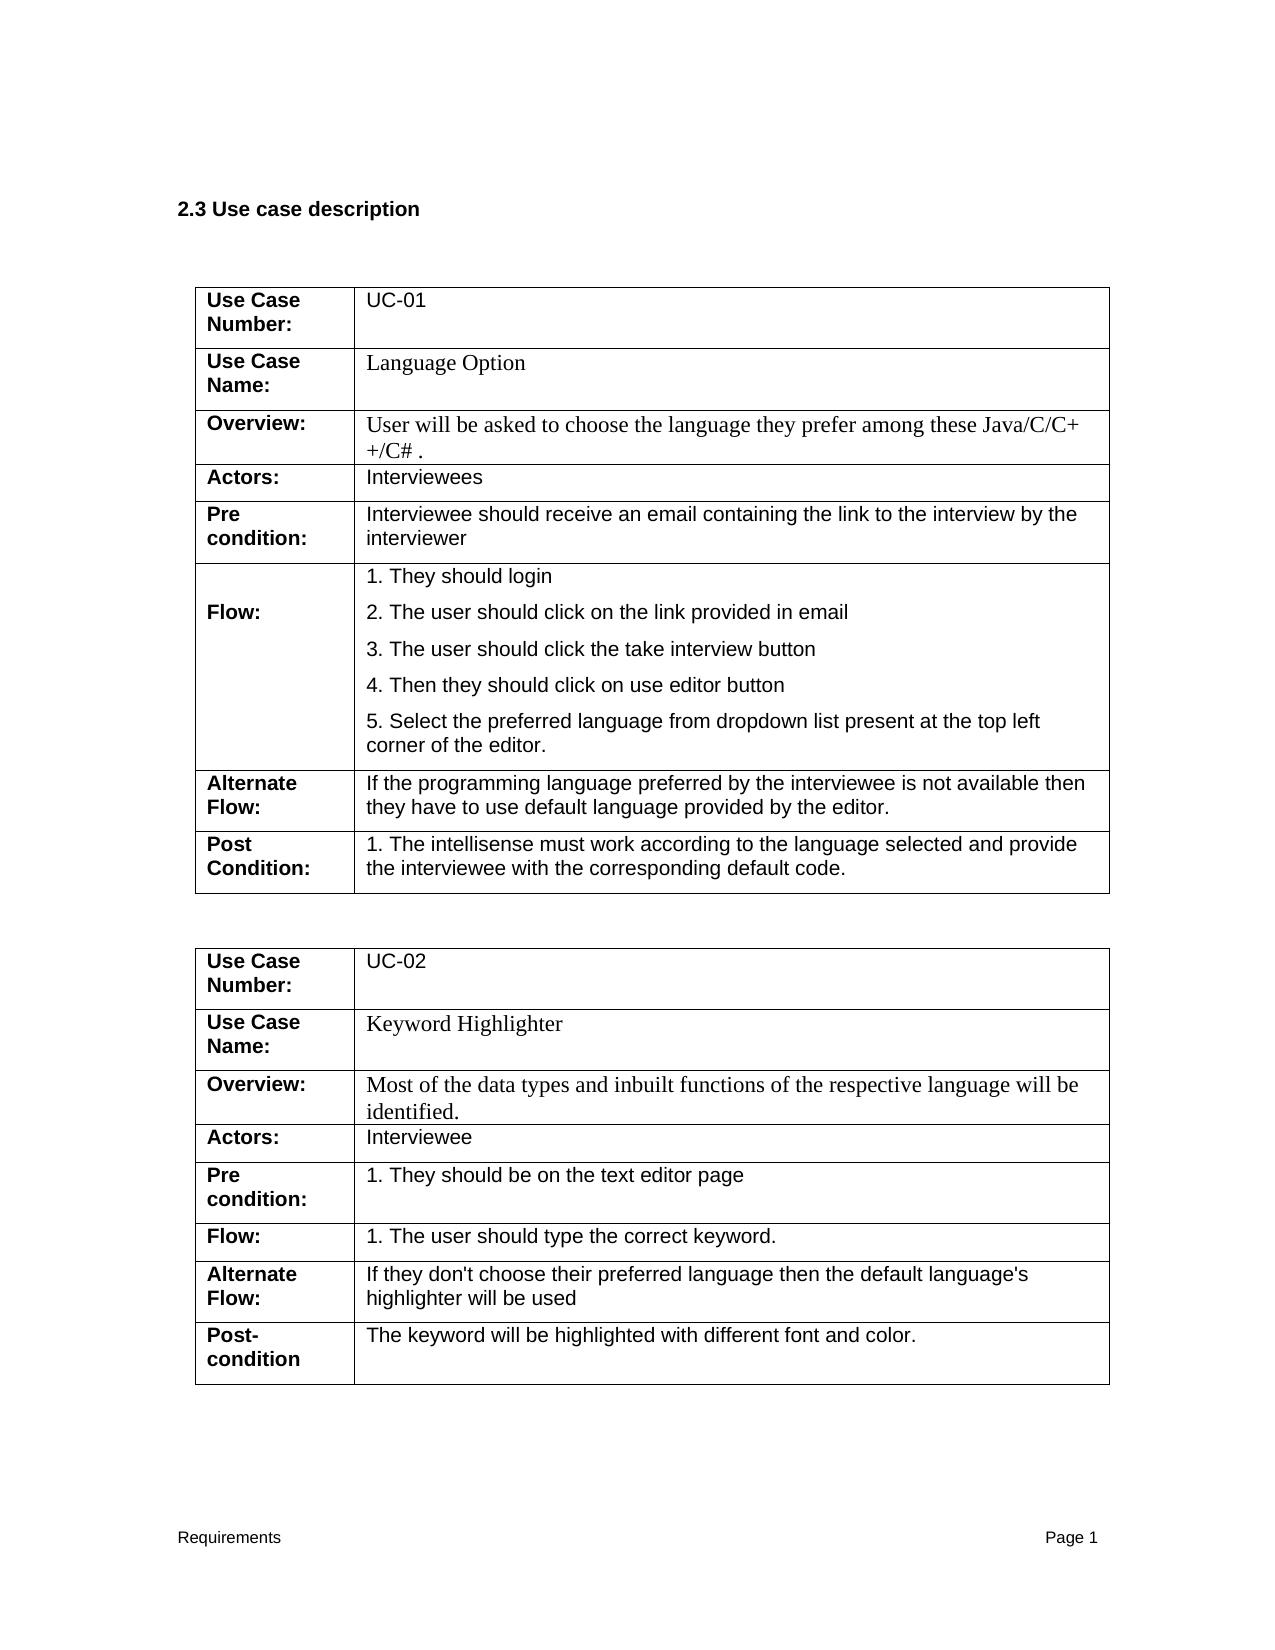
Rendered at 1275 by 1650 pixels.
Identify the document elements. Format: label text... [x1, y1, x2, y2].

table_cell Post Condition: [196, 832, 354, 893]
table_cell Language Option [355, 349, 1109, 410]
table_cell Overview: [196, 1071, 354, 1124]
table_cell Alternate Flow: [196, 1262, 354, 1322]
table_cell Keyword Highlighter [355, 1010, 1109, 1070]
table_cell Pre condition: [196, 1163, 354, 1223]
table_cell If they don't choose their preferred language then the default language's highlighter will be used [355, 1262, 1109, 1322]
table_cell 1. They should login 2. The user should click on the link provided in email 3. The user should click the take interview button 4. Then they should click on use editor button 5. Select the preferred language from dropdown list present at the top left corner of the editor. [355, 564, 1109, 770]
table_cell Alternate Flow: [196, 771, 354, 831]
table_cell 1. The user should type the correct keyword. [355, 1224, 1109, 1261]
table_cell Actors: [196, 1125, 354, 1162]
table_cell Overview: [196, 411, 354, 463]
table_cell Pre condition: [196, 502, 354, 562]
table_cell Actors: [196, 465, 354, 501]
table_header UC-02 [355, 949, 1109, 1009]
table_header UC-01 [355, 288, 1109, 348]
table_cell If the programming language preferred by the interviewee is not available then they have to use default language provided by the editor. [355, 771, 1109, 831]
table_cell 1. They should be on the text editor page [355, 1163, 1109, 1223]
table_cell Post-condition [196, 1323, 354, 1383]
table_header Use Case Number: [196, 949, 354, 1009]
table_cell Interviewee should receive an email containing the link to the interview by the interviewer [355, 502, 1109, 562]
table_cell Interviewees [355, 465, 1109, 501]
table_cell User will be asked to choose the language they prefer among these Java/C/C++/C# . [355, 411, 1109, 463]
table_cell Use Case Name: [196, 1010, 354, 1070]
table_cell Most of the data types and inbuilt functions of the respective language will be identified. [355, 1071, 1109, 1124]
table_cell Flow: [196, 564, 354, 770]
table_cell Use Case Name: [196, 349, 354, 410]
table_cell The keyword will be highlighted with different font and color. [355, 1323, 1109, 1383]
table_header Use Case Number: [196, 288, 354, 348]
table_cell Flow: [196, 1224, 354, 1261]
table_cell 1. The intellisense must work according to the language selected and provide the interviewee with the corresponding default code. [355, 832, 1109, 893]
subtitle 2.3 Use case description [177, 197, 1098, 221]
table_cell Interviewee [355, 1125, 1109, 1162]
